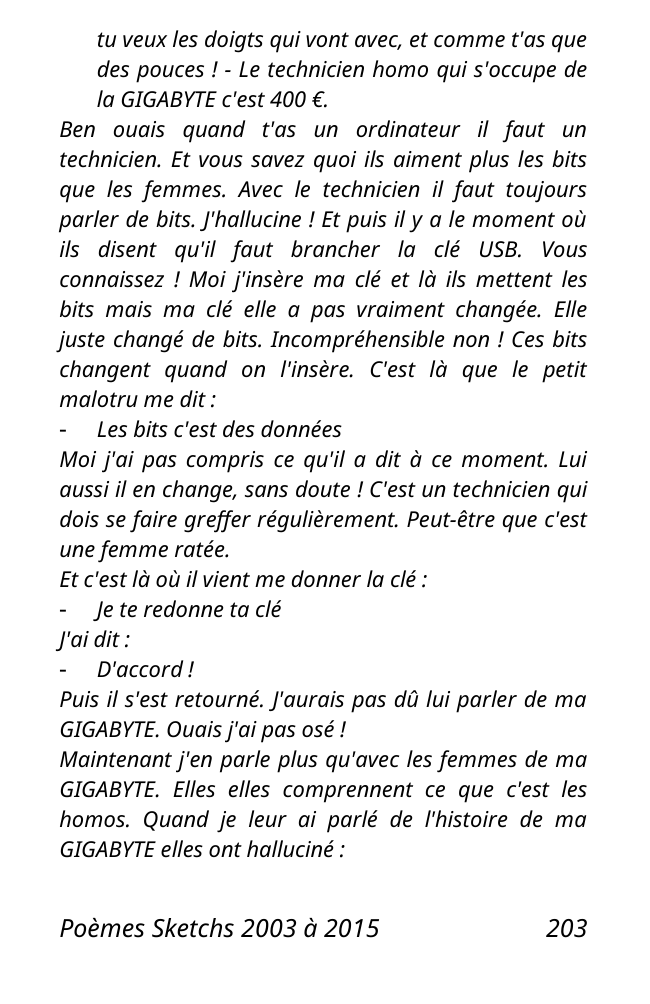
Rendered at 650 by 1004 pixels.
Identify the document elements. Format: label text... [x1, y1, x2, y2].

text Et c'est là où il vient me donner la clé : [59, 564, 591, 594]
list tu veux les doigts qui vont avec, et comme t'as que des pouces ! - Le technicien homo qui s'occupe de la GIGABYTE c'est 400 €. [59, 24, 591, 114]
list D'accord ! [59, 654, 591, 684]
list Les bits c'est des données [59, 414, 591, 444]
text Puis il s'est retourné. J'aurais pas dû lui parler de ma GIGABYTE. Ouais j'ai pas osé ! [59, 684, 591, 744]
text Maintenant j'en parle plus qu'avec les femmes de ma GIGABYTE. Elles elles comprennent ce que c'est les homos. Quand je leur ai parlé de l'histoire de ma GIGABYTE elles ont halluciné : [59, 744, 591, 864]
list Je te redonne ta clé [59, 594, 591, 624]
text J'ai dit : [59, 624, 591, 654]
text Ben ouais quand t'as un ordinateur il faut un technicien. Et vous savez quoi ils aiment plus les bits que les femmes. Avec le technicien il faut toujours parler de bits. J'hallucine ! Et puis il y a le moment où ils disent qu'il faut brancher la clé USB. Vous connaissez ! Moi j'insère ma clé et là ils mettent les bits mais ma clé elle a pas vraiment changée. Elle juste changé de bits. Incompréhensible non ! Ces bits changent quand on l'insère. C'est là que le petit malotru me dit : [59, 114, 591, 414]
text Moi j'ai pas compris ce qu'il a dit à ce moment. Lui aussi il en change, sans doute ! C'est un technicien qui dois se faire greffer régulièrement. Peut-être que c'est une femme ratée. [59, 444, 591, 564]
